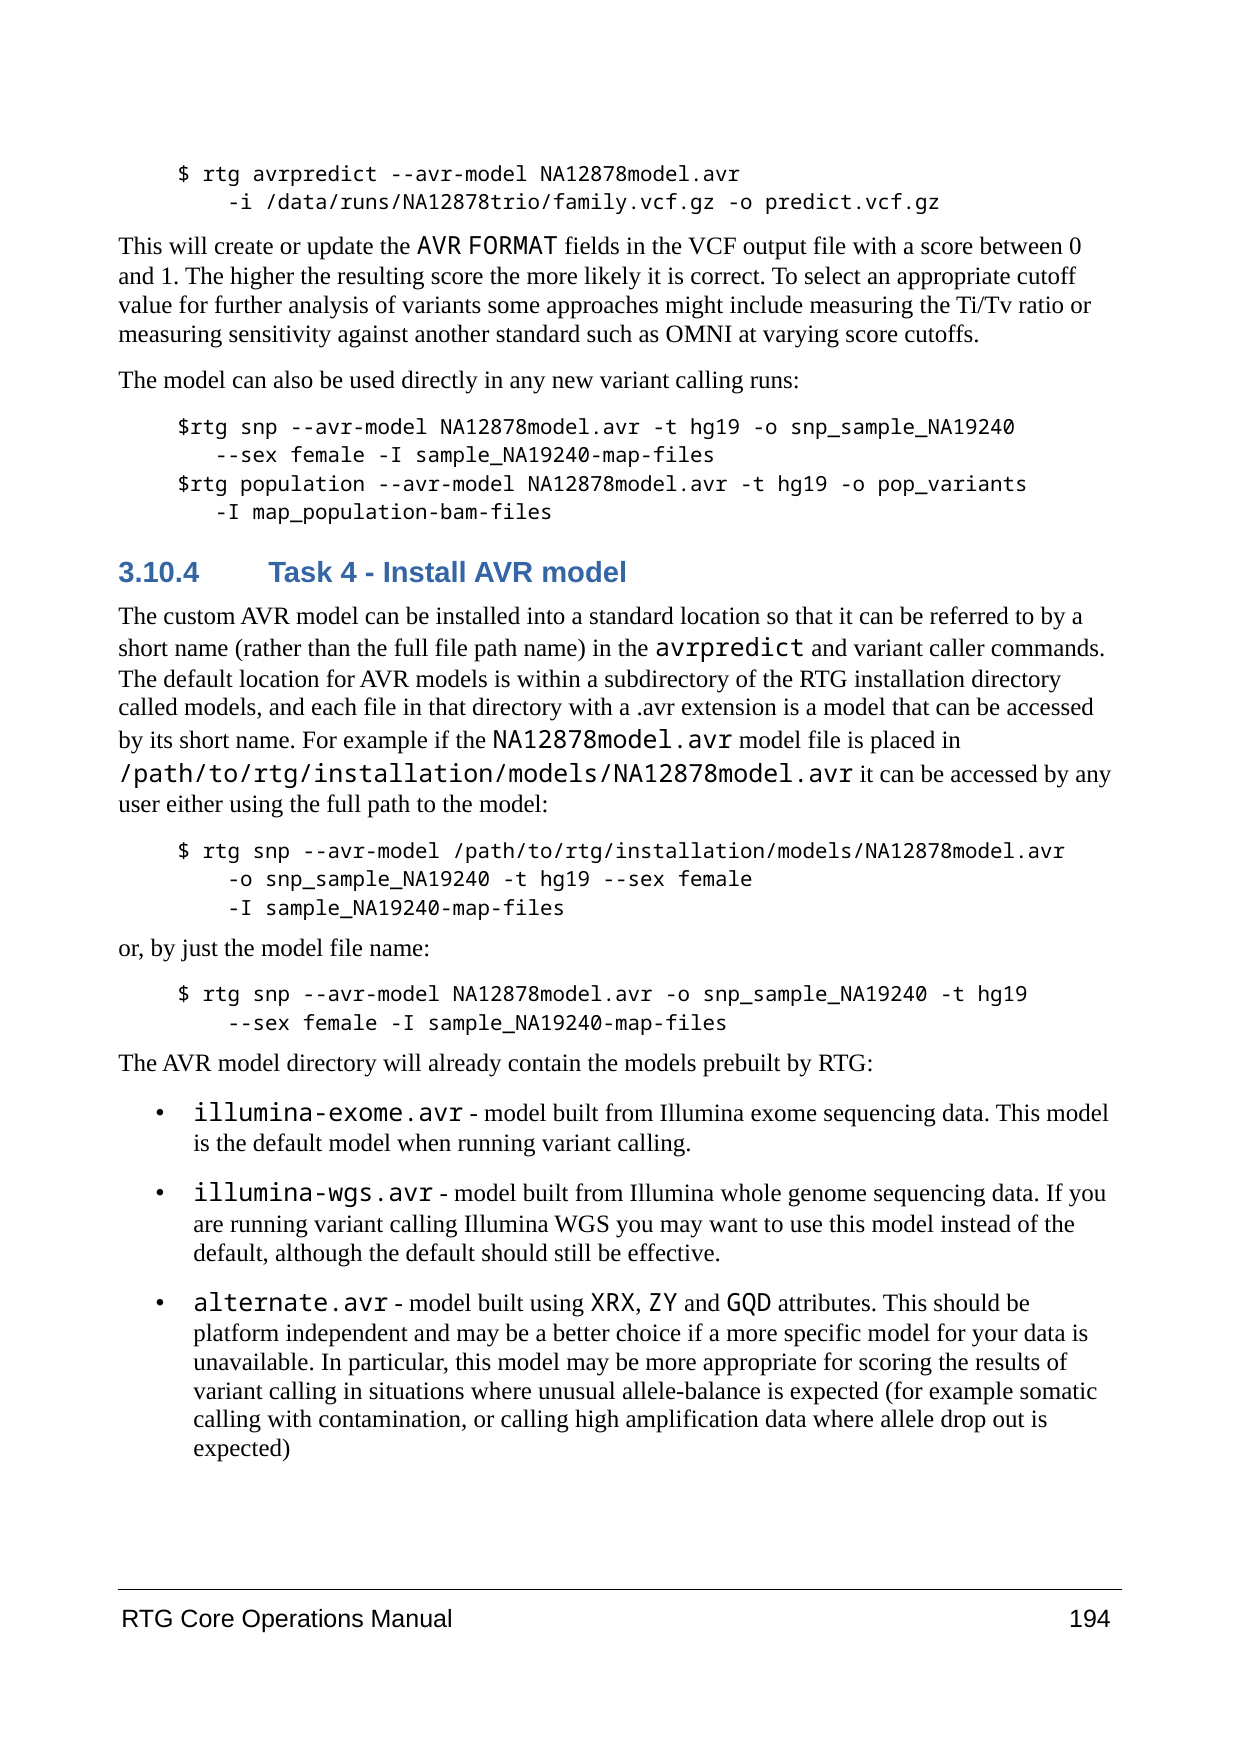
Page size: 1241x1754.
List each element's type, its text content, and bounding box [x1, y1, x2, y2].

list illumina-exome.avr - model built from Illumina exome sequencing data. This model is the default model when running variant calling. [156, 1094, 1122, 1157]
text This will create or update the AVR FORMAT fields in the VCF output file with a score between 0 and 1. The higher the resulting score the more likely it is correct. To select an appropriate cutoff value for further analysis of variants some approaches might include measuring the Ti/Tv ratio or measuring sensitivity against another standard such as OMNI at varying score cutoffs. [118, 227, 1122, 348]
text --sex female -I sample_NA19240-map-files [177, 440, 1122, 469]
text $rtg snp --avr-model NA12878model.avr -t hg19 -o snp_sample_NA19240 [177, 412, 1122, 440]
text or, by just the model file name: [118, 933, 1122, 962]
list illumina-wgs.avr - model built from Illumina whole genome sequencing data. If you are running variant calling Illumina WGS you may want to use this model instead of the default, although the default should still be effective. [156, 1175, 1122, 1267]
text -I sample_NA19240-map-files [177, 893, 1122, 921]
text --sex female -I sample_NA19240-map-files [177, 1008, 1122, 1036]
text -I map_population-bam-files [177, 497, 1122, 526]
list alternate.avr - model built using XRX, ZY and GQD attributes. This should be platform independent and may be a better choice if a more specific model for your data is unavailable. In particular, this model may be more appropriate for scoring the results of variant calling in situations where unusual allele-balance is expected (for example somatic calling with contamination, or calling high amplification data where allele drop out is expected) [156, 1284, 1122, 1462]
subtitle Task 4 - Install AVR model [118, 555, 1122, 588]
text The AVR model directory will already contain the models prebuilt by RTG: [118, 1048, 1122, 1077]
text The model can also be used directly in any new variant calling runs: [118, 365, 1122, 394]
text $rtg population --avr-model NA12878model.avr -t hg19 -o pop_variants [177, 469, 1122, 497]
text -i /data/runs/NA12878trio/family.vcf.gz -o predict.vcf.gz [177, 187, 1122, 216]
text $ rtg snp --avr-model /path/to/rtg/installation/models/NA12878model.avr [177, 836, 1122, 864]
text -o snp_sample_NA19240 -t hg19 --sex female [177, 864, 1122, 893]
text The custom AVR model can be installed into a standard location so that it can be referred to by a short name (rather than the full file path name) in the avrpredict and variant caller commands. The default location for AVR models is within a subdirectory of the RTG installation directory called models, and each file in that directory with a .avr extension is a model that can be accessed by its short name. For example if the NA12878model.avr model file is placed in /path/to/rtg/installation/models/NA12878model.avr it can be accessed by any user either using the full path to the model: [118, 601, 1122, 818]
text $ rtg snp --avr-model NA12878model.avr -o snp_sample_NA19240 -t hg19 [177, 979, 1122, 1008]
text $ rtg avrpredict --avr-model NA12878model.avr [177, 159, 1122, 187]
